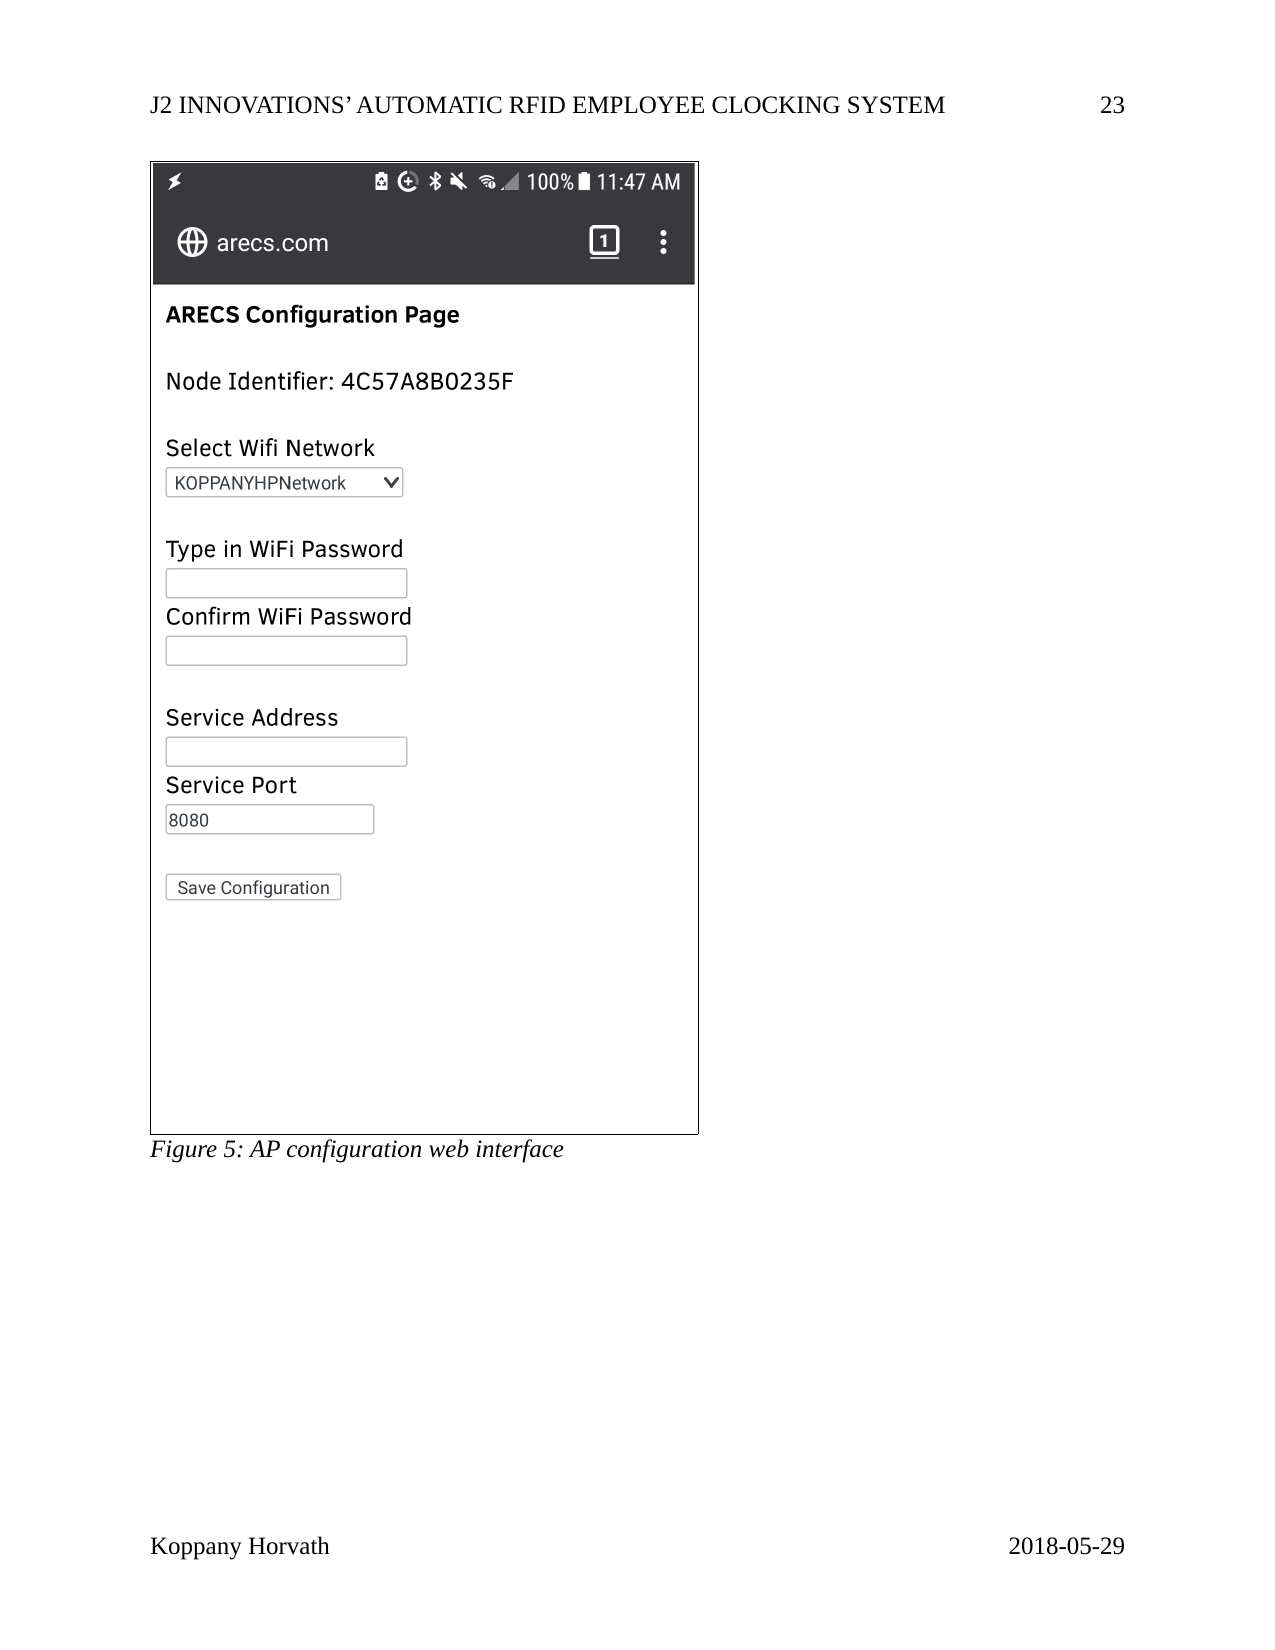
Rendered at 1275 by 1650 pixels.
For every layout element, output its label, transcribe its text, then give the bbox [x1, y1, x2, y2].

picture [153, 163, 695, 1132]
text Figure 5: AP configuration web interface [150, 1135, 698, 1163]
text [151, 162, 698, 1134]
